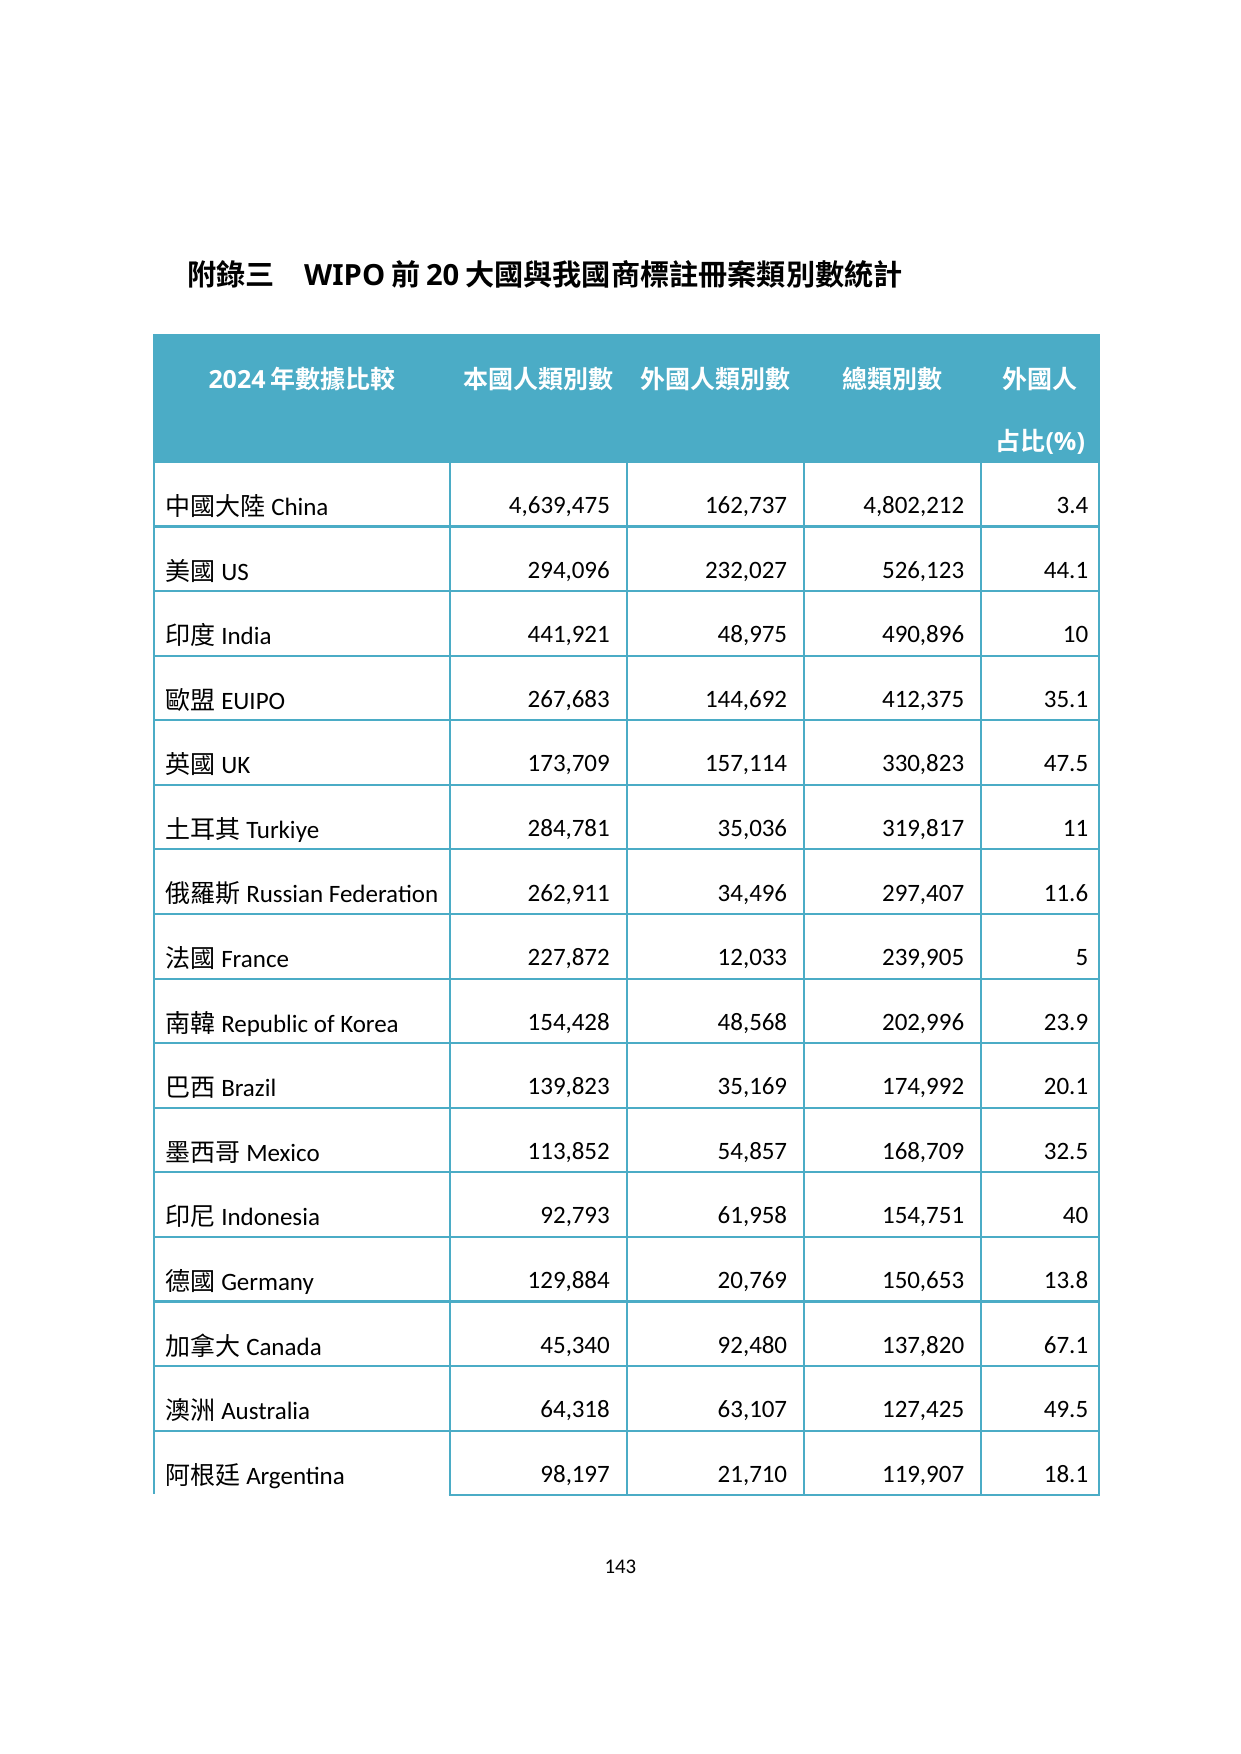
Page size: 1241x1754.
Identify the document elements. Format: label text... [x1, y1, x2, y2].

table_cell 294,096 [451, 528, 626, 590]
table_header 外國人 占比(%) [982, 336, 1098, 461]
table_cell 墨西哥 Mexico [155, 1109, 449, 1171]
table_header 2024年數據比較 [155, 336, 449, 461]
table_cell 157,114 [628, 721, 803, 784]
table_cell 412,375 [805, 657, 980, 719]
table_cell 加拿大 Canada [155, 1303, 449, 1365]
table_cell 土耳其 Turkiye [155, 786, 449, 848]
table_cell 20.1 [982, 1044, 1098, 1107]
table_cell 441,921 [451, 592, 626, 654]
table_cell 俄羅斯 Russian Federation [155, 850, 449, 913]
table_cell 129,884 [451, 1238, 626, 1300]
table_cell 144,692 [628, 657, 803, 719]
table_cell 284,781 [451, 786, 626, 848]
table_cell 232,027 [628, 528, 803, 590]
table_cell 45,340 [451, 1303, 626, 1365]
table_cell 227,872 [451, 915, 626, 977]
table_cell 63,107 [628, 1367, 803, 1429]
table_cell 35.1 [982, 657, 1098, 719]
table_cell 154,428 [451, 980, 626, 1042]
table_cell 5 [982, 915, 1098, 977]
table_cell 127,425 [805, 1367, 980, 1429]
table_cell 20,769 [628, 1238, 803, 1300]
subtitle 附錄三 WIPO前20大國與我國商標註冊案類別數統計 [187, 231, 1053, 294]
table_cell 德國 Germany [155, 1238, 449, 1300]
table_cell 267,683 [451, 657, 626, 719]
table_cell 98,197 [451, 1432, 626, 1494]
table_cell 44.1 [982, 528, 1098, 590]
table_cell 262,911 [451, 850, 626, 913]
table_cell 23.9 [982, 980, 1098, 1042]
table_cell 40 [982, 1173, 1098, 1236]
table_cell 34,496 [628, 850, 803, 913]
table_cell 49.5 [982, 1367, 1098, 1429]
table_cell 法國 France [155, 915, 449, 977]
table_cell 173,709 [451, 721, 626, 784]
table_cell 92,480 [628, 1303, 803, 1365]
table_cell 526,123 [805, 528, 980, 590]
table_cell 中國大陸 China [155, 463, 449, 525]
table_cell 13.8 [982, 1238, 1098, 1300]
table_cell 48,568 [628, 980, 803, 1042]
table_cell 202,996 [805, 980, 980, 1042]
table_cell 阿根廷 Argentina [155, 1432, 449, 1494]
table_cell 澳洲 Australia [155, 1367, 449, 1429]
table_cell 150,653 [805, 1238, 980, 1300]
table_cell 119,907 [805, 1432, 980, 1494]
table_cell 4,639,475 [451, 463, 626, 525]
table_cell 英國 UK [155, 721, 449, 784]
table_cell 319,817 [805, 786, 980, 848]
table_cell 239,905 [805, 915, 980, 977]
table_cell 10 [982, 592, 1098, 654]
table_cell 32.5 [982, 1109, 1098, 1171]
table_cell 21,710 [628, 1432, 803, 1494]
table_cell 18.1 [982, 1432, 1098, 1494]
table_cell 490,896 [805, 592, 980, 654]
table_header 外國人類別數 [628, 336, 803, 461]
table_cell 35,036 [628, 786, 803, 848]
table_cell 印尼 Indonesia [155, 1173, 449, 1236]
table_cell 南韓 Republic of Korea [155, 980, 449, 1042]
table_cell 35,169 [628, 1044, 803, 1107]
table_cell 297,407 [805, 850, 980, 913]
table_cell 64,318 [451, 1367, 626, 1429]
table_cell 47.5 [982, 721, 1098, 784]
table_cell 11.6 [982, 850, 1098, 913]
table_cell 4,802,212 [805, 463, 980, 525]
table_header 總類別數 [805, 336, 980, 461]
table_cell 154,751 [805, 1173, 980, 1236]
table_cell 162,737 [628, 463, 803, 525]
table_cell 巴西 Brazil [155, 1044, 449, 1107]
table_header 本國人類別數 [451, 336, 626, 461]
table_cell 11 [982, 786, 1098, 848]
table_cell 印度 India [155, 592, 449, 654]
table_cell 61,958 [628, 1173, 803, 1236]
table_cell 12,033 [628, 915, 803, 977]
table_cell 48,975 [628, 592, 803, 654]
table_cell 歐盟 EUIPO [155, 657, 449, 719]
table_cell 67.1 [982, 1303, 1098, 1365]
table_cell 54,857 [628, 1109, 803, 1171]
table_cell 168,709 [805, 1109, 980, 1171]
table_cell 174,992 [805, 1044, 980, 1107]
table_cell 137,820 [805, 1303, 980, 1365]
table_cell 113,852 [451, 1109, 626, 1171]
table_cell 330,823 [805, 721, 980, 784]
table_cell 3.4 [982, 463, 1098, 525]
table_cell 美國 US [155, 528, 449, 590]
table_cell 92,793 [451, 1173, 626, 1236]
table_cell 139,823 [451, 1044, 626, 1107]
